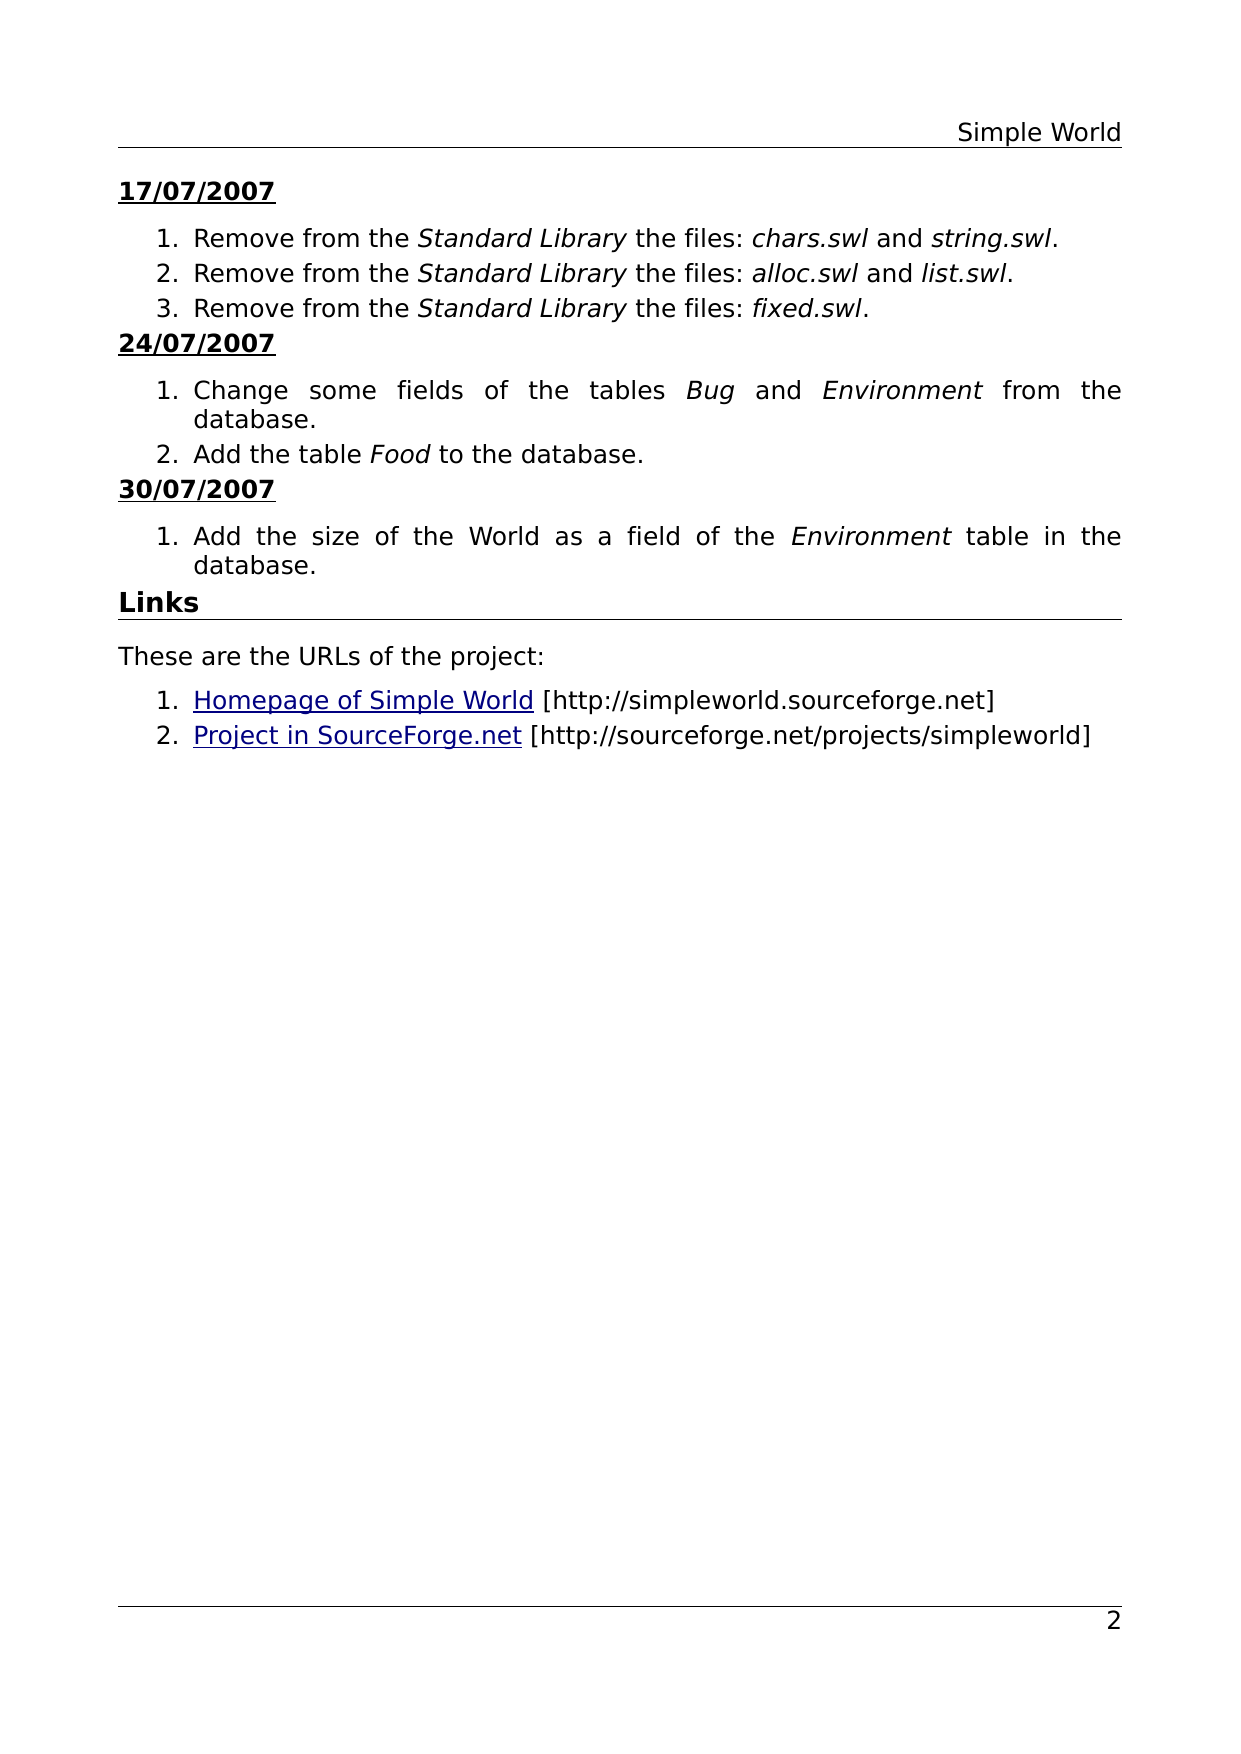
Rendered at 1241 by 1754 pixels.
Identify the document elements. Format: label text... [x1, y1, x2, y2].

list Add the table Food to the database. [156, 440, 1122, 469]
list Remove from the Standard Library the files: alloc.swl and list.swl. [156, 259, 1122, 288]
title 24/07/2007 [118, 329, 1122, 358]
title Links [118, 587, 1122, 619]
list Homepage of Simple World [http://simpleworld.sourceforge.net] [156, 686, 1122, 716]
list Add the size of the World as a field of the Environment table in the database. [156, 522, 1122, 581]
list Remove from the Standard Library the files: fixed.swl. [156, 294, 1122, 323]
list Project in SourceForge.net [http://sourceforge.net/projects/simpleworld] [156, 721, 1122, 751]
title 30/07/2007 [118, 476, 1122, 505]
text These are the URLs of the project: [118, 642, 1122, 672]
list Change some fields of the tables Bug and Environment from the database. [156, 376, 1122, 434]
list Remove from the Standard Library the files: chars.swl and string.swl. [156, 224, 1122, 253]
title 17/07/2007 [118, 177, 1122, 206]
